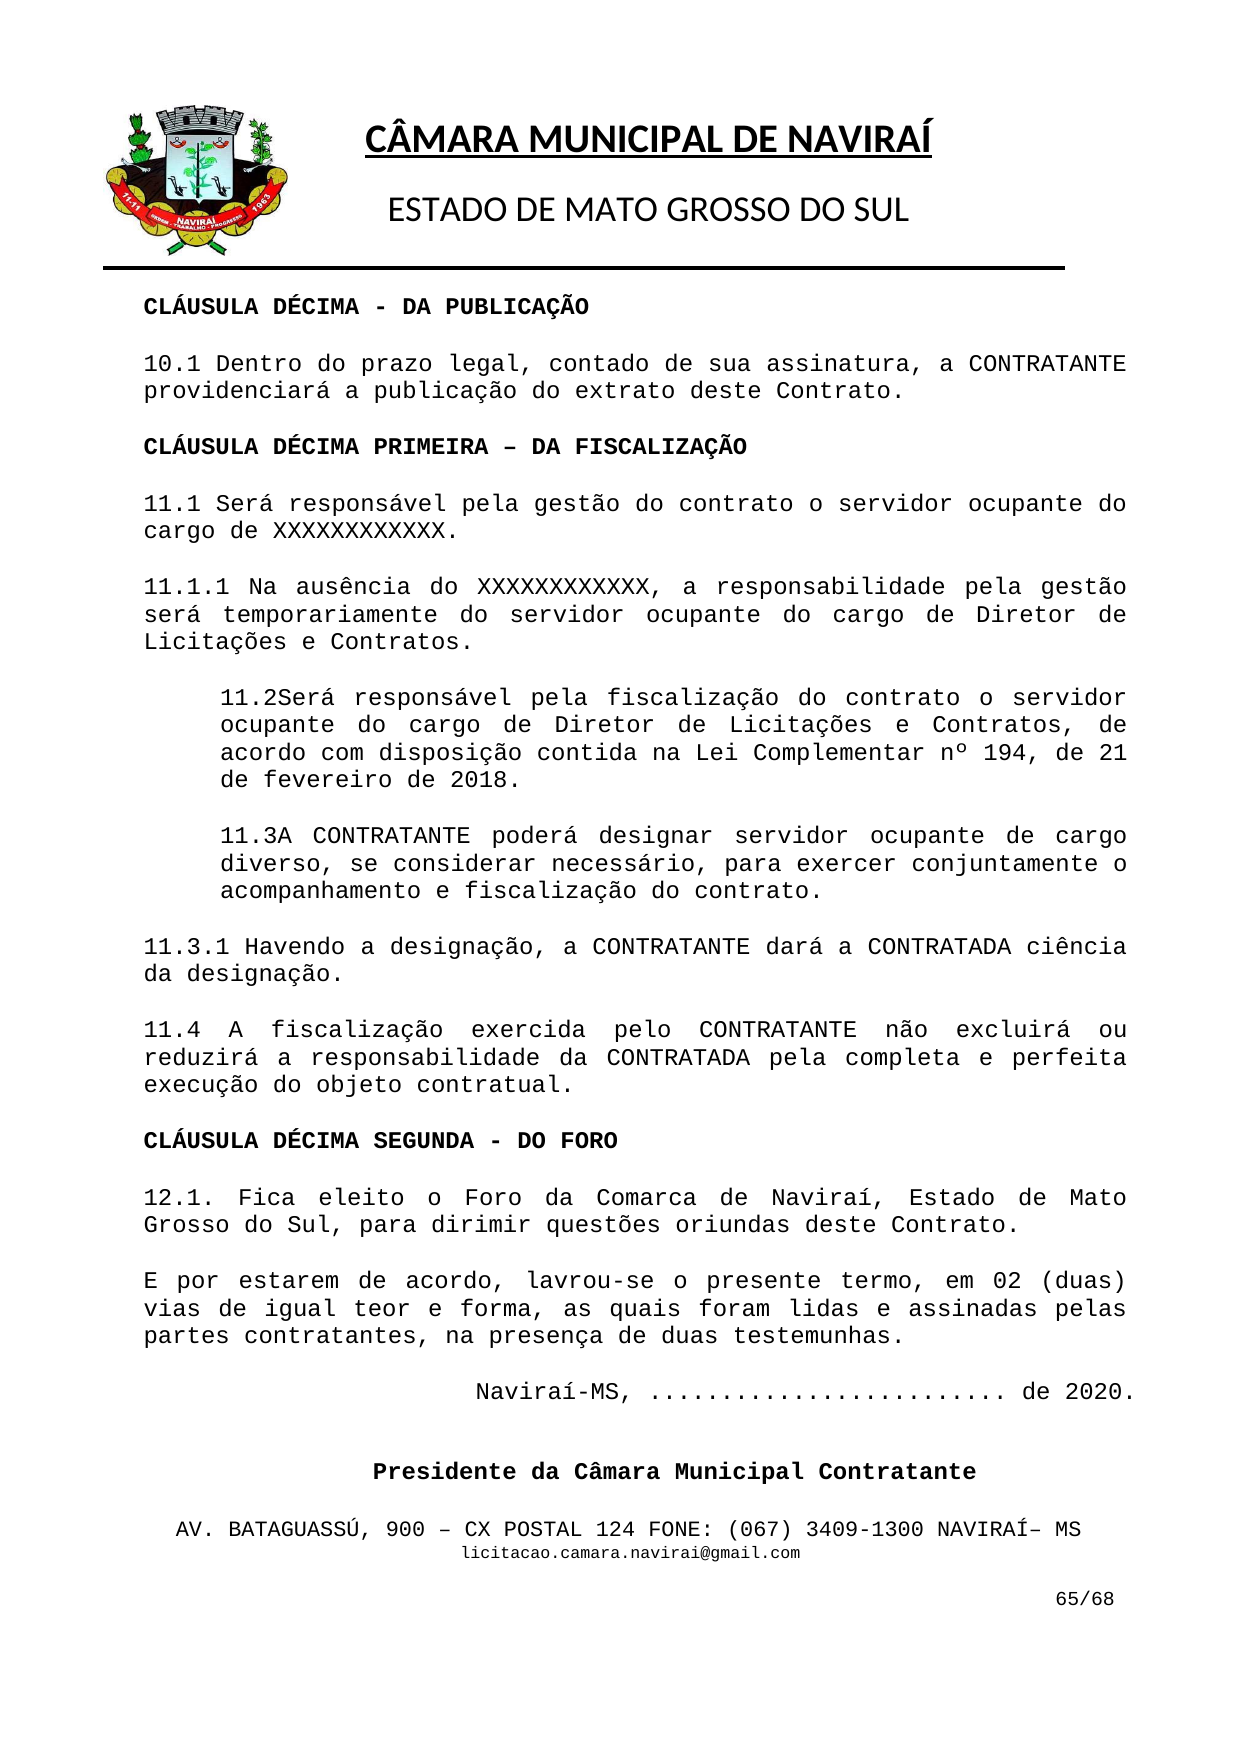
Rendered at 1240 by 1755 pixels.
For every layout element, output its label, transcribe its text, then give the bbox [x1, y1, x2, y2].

text 11.1.1 Na ausência do XXXXXXXXXXXX, a responsabilidade pela gestão será temporariamente do servidor ocupante do cargo de Diretor de Licitações e Contratos. [143, 574, 1128, 657]
text Presidente da Câmara Municipal Contratante [373, 1459, 986, 1487]
text CLÁUSULA DÉCIMA PRIMEIRA – DA FISCALIZAÇÃO [143, 435, 1151, 462]
text 10.1 Dentro do prazo legal, contado de sua assinatura, a CONTRATANTE providenciará a publicação do extrato deste Contrato. [143, 351, 1128, 406]
text 11.4 A fiscalização exercida pelo CONTRATANTE não excluirá ou reduzirá a responsabilidade da CONTRATADA pela completa e perfeita execução do objeto contratual. [143, 1018, 1128, 1100]
text 11.1 Será responsável pela gestão do contrato o servidor ocupante do cargo de XXXXXXXXXXXX. [143, 491, 1128, 546]
text CLÁUSULA DÉCIMA SEGUNDA - DO FORO [143, 1129, 1151, 1156]
text 12.1. Fica eleito o Foro da Comarca de Naviraí, Estado de Mato Grosso do Sul, para dirimir questões oriundas deste Contrato. [143, 1185, 1128, 1240]
text CLÁUSULA DÉCIMA - DA PUBLICAÇÃO [143, 295, 1151, 322]
list Será responsável pela fiscalização do contrato o servidor ocupante do cargo de Diretor de Licitações e Contratos, de acordo com disposição contida na Lei Complementar nº 194, de 21 de fevereiro de 2018. [144, 685, 1128, 795]
list A CONTRATANTE poderá designar servidor ocupante de cargo diverso, se considerar necessário, para exercer conjuntamente o acompanhamento e fiscalização do contrato. [144, 824, 1128, 906]
text 11.3.1 Havendo a designação, a CONTRATANTE dará a CONTRATADA ciência da designação. [143, 934, 1128, 989]
text E por estarem de acordo, lavrou-se o presente termo, em 02 (duas) vias de igual teor e forma, as quais foram lidas e assinadas pelas partes contratantes, na presença de duas testemunhas. [143, 1269, 1128, 1351]
text Naviraí-MS, ......................... de 2020. [144, 1379, 1151, 1407]
